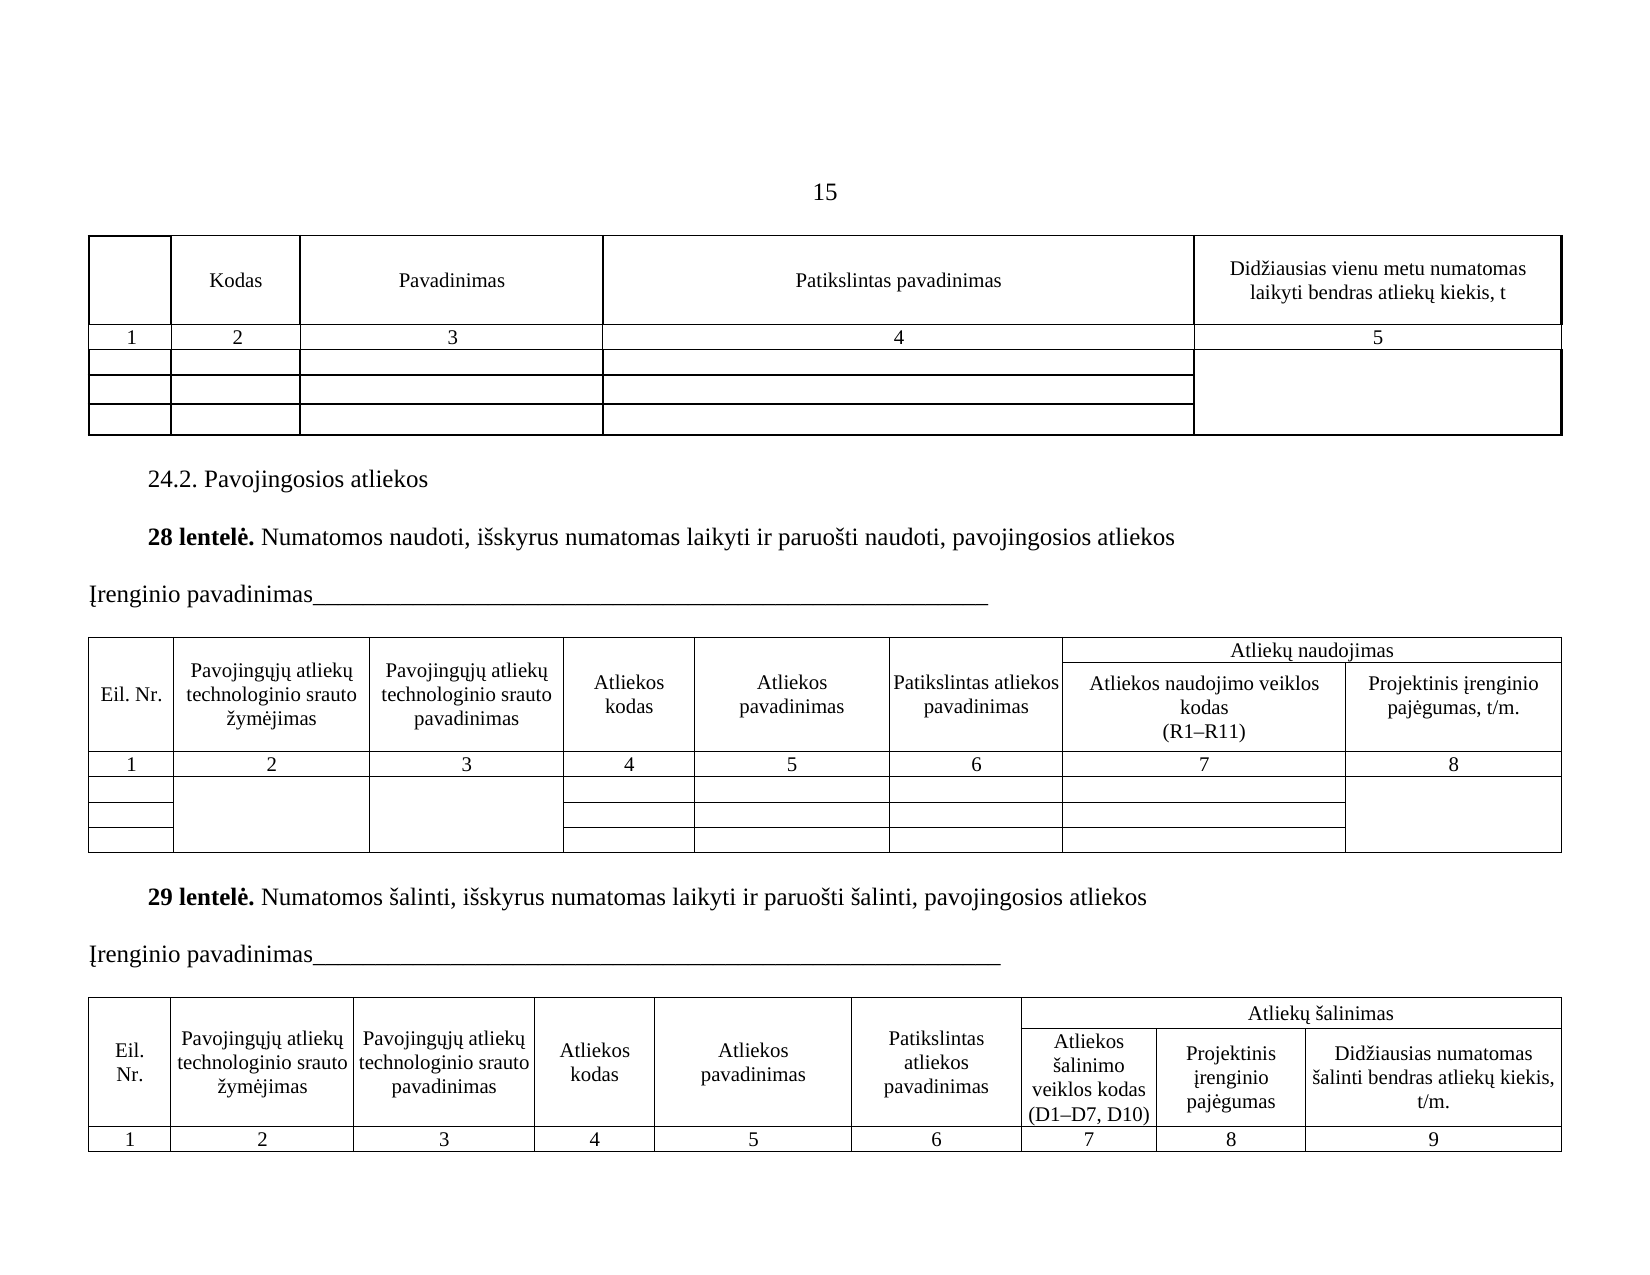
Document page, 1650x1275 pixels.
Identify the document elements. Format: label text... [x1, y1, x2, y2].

table_cell Pavadinimas [301, 236, 602, 324]
table_cell 9 [1306, 1127, 1561, 1151]
table_header Atliekų šalinimas [1022, 998, 1561, 1028]
table_cell [301, 405, 602, 433]
table_cell [564, 803, 694, 827]
table_cell 8 [1157, 1127, 1305, 1151]
table_cell [564, 777, 694, 802]
table_cell [89, 803, 173, 827]
table_cell [695, 828, 889, 852]
table_cell [1063, 828, 1345, 852]
table_cell 3 [301, 325, 602, 349]
table_cell Didžiausias numatomas šalinti bendras atliekų kiekis, t/m. [1306, 1029, 1561, 1126]
table_cell 5 [695, 752, 889, 776]
table_header Atliekų naudojimas [1063, 638, 1561, 662]
table_cell 2 [171, 1127, 353, 1151]
table_cell Projektinis įrenginio pajėgumas, t/m. [1346, 663, 1561, 751]
table_cell Kodas [172, 236, 299, 324]
table_cell 8 [1346, 752, 1561, 776]
table_cell [695, 777, 889, 802]
table_cell [301, 350, 602, 374]
table_header Eil. Nr. [89, 998, 170, 1126]
table_cell 1 [89, 325, 171, 349]
table_header Patikslintas atliekos pavadinimas [890, 638, 1062, 751]
table_cell 2 [172, 325, 300, 349]
table_cell [90, 350, 170, 374]
table_cell [89, 828, 173, 852]
table_cell [1063, 803, 1345, 827]
table_header Atliekos kodas [564, 638, 694, 751]
table_cell [90, 376, 170, 403]
table_cell [695, 803, 889, 827]
table_cell Didžiausias vienu metu numatomas laikyti bendras atliekų kiekis, t [1195, 236, 1560, 324]
table_cell 1 [89, 1127, 170, 1151]
table_cell [604, 350, 1193, 374]
table_cell [890, 828, 1062, 852]
table_cell [172, 405, 299, 433]
table_cell [172, 376, 299, 403]
table_cell [890, 777, 1062, 802]
table_cell 4 [564, 752, 694, 776]
text 29 lentelė. Numatomos šalinti, išskyrus numatomas laikyti ir paruošti šalinti, pavojingosios atliekos [89, 882, 1561, 911]
table_cell 2 [174, 752, 369, 776]
table_cell [564, 828, 694, 852]
table_cell 6 [852, 1127, 1021, 1151]
table_header Eil. Nr. [89, 638, 173, 751]
table_cell [1346, 777, 1561, 852]
table_cell Atliekos naudojimo veiklos kodas (R1–R11) [1063, 663, 1345, 751]
text 28 lentelė. Numatomos naudoti, išskyrus numatomas laikyti ir paruošti naudoti, pavojingosios atliekos [89, 522, 1561, 551]
table_cell [370, 777, 563, 852]
text Įrenginio pavadinimas [89, 939, 1561, 968]
table_cell 7 [1022, 1127, 1156, 1151]
text Įrenginio pavadinimas [89, 579, 1561, 608]
table_cell 3 [370, 752, 563, 776]
table_cell [1195, 350, 1560, 433]
table_header Atliekos kodas [535, 998, 654, 1126]
table_cell 5 [1195, 325, 1561, 349]
table_header Atliekos pavadinimas [695, 638, 889, 751]
table_cell [890, 803, 1062, 827]
table_cell [174, 777, 369, 852]
table_header Pavojingųjų atliekų technologinio srauto pavadinimas [354, 998, 534, 1126]
table_cell Projektinis įrenginio pajėgumas [1157, 1029, 1305, 1126]
table_cell [301, 376, 602, 403]
table_header Patikslintas atliekos pavadinimas [852, 998, 1021, 1126]
table_cell 6 [890, 752, 1062, 776]
table_cell 4 [603, 325, 1194, 349]
table_cell 5 [655, 1127, 851, 1151]
table_cell [1063, 777, 1345, 802]
table_cell 7 [1063, 752, 1345, 776]
table_cell Patikslintas pavadinimas [604, 236, 1193, 324]
table_cell [604, 376, 1193, 403]
table_header Pavojingųjų atliekų technologinio srauto žymėjimas [174, 638, 369, 751]
table_header Pavojingųjų atliekų technologinio srauto pavadinimas [370, 638, 563, 751]
table_cell Atliekos šalinimo veiklos kodas (D1–D7, D10) [1022, 1029, 1156, 1126]
table_cell 1 [89, 752, 173, 776]
table_cell 4 [535, 1127, 654, 1151]
text 24.2. Pavojingosios atliekos [89, 464, 1561, 493]
table_cell [89, 777, 173, 802]
table_header Pavojingųjų atliekų technologinio srauto žymėjimas [171, 998, 353, 1126]
table_header [90, 237, 170, 324]
table_cell [604, 405, 1193, 433]
table_header Atliekos pavadinimas [655, 998, 851, 1126]
table_cell [90, 405, 170, 433]
table_cell [172, 350, 299, 374]
table_cell 3 [354, 1127, 534, 1151]
